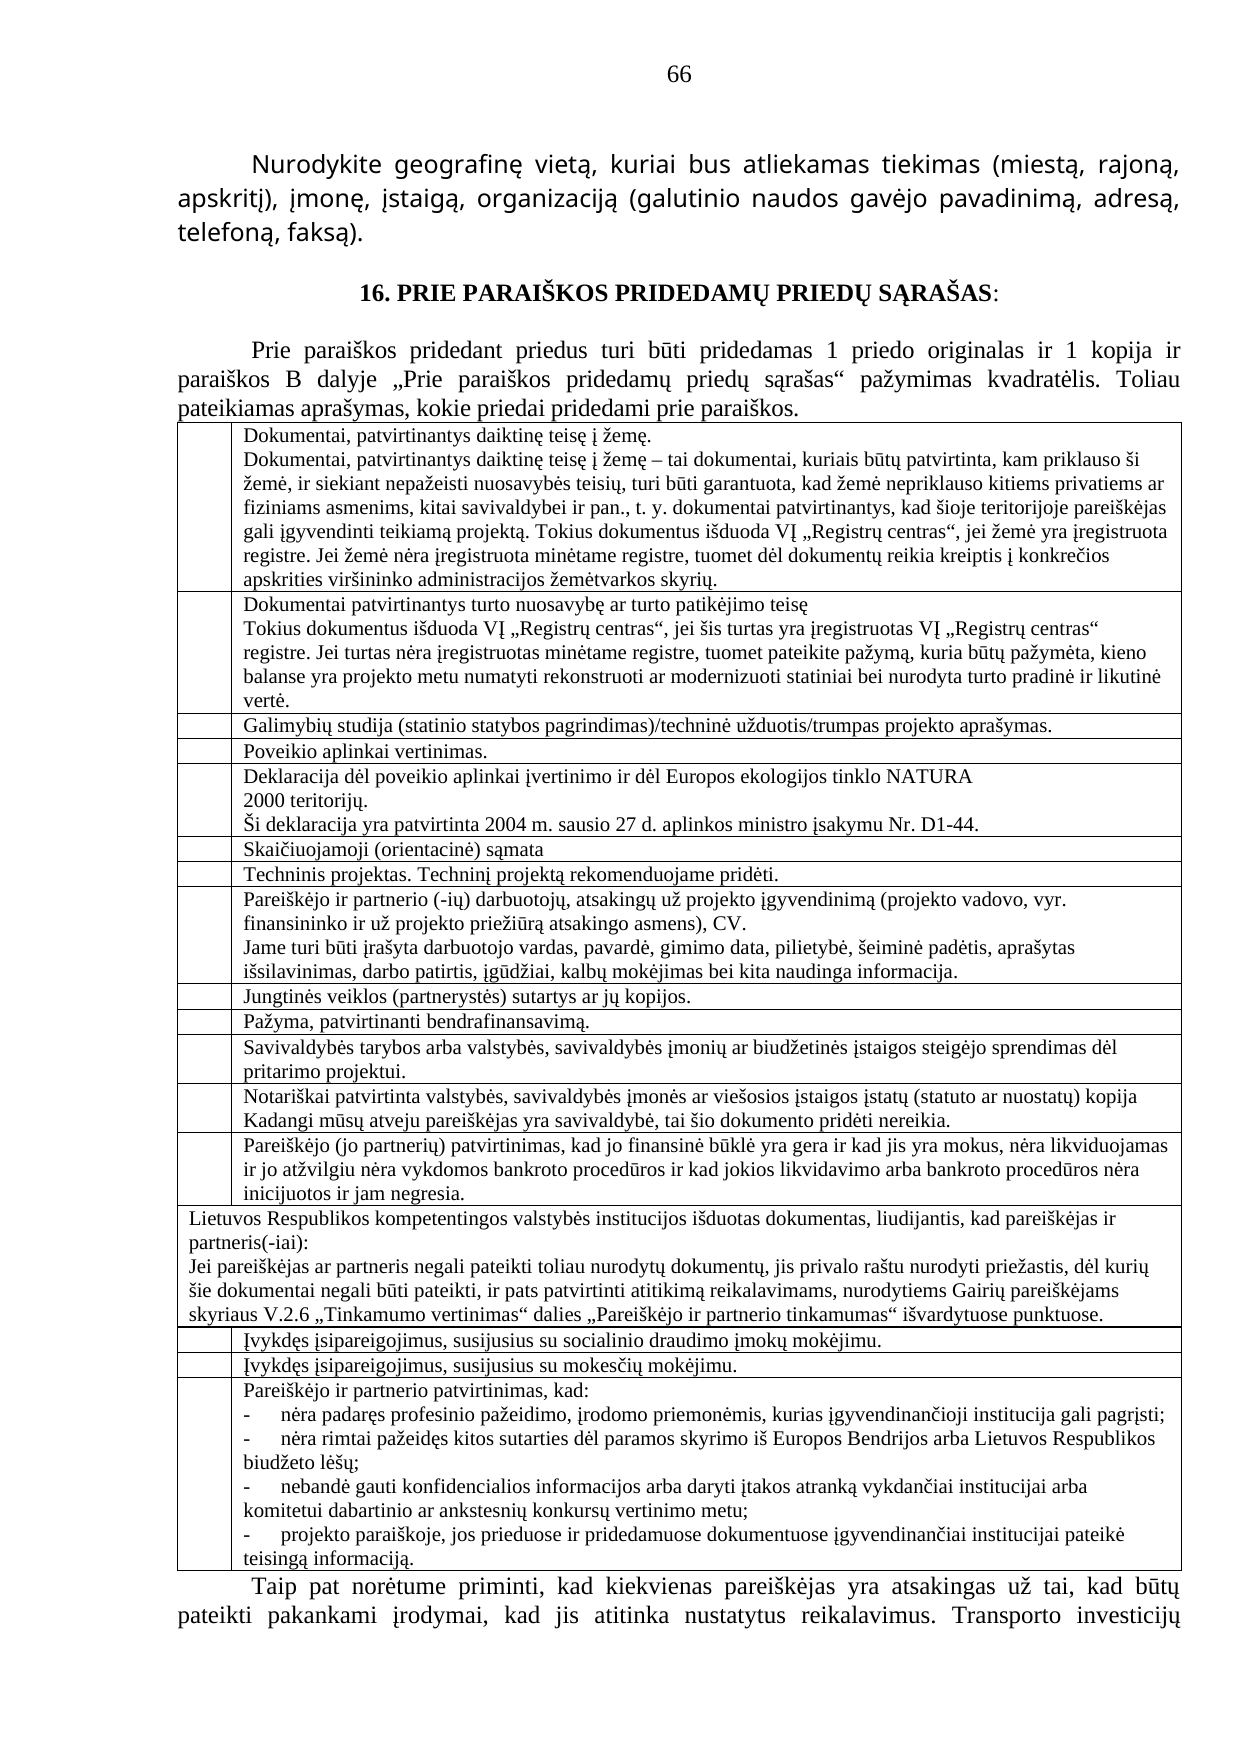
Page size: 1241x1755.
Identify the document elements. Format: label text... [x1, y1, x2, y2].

table_cell [178, 714, 231, 737]
table_cell [178, 887, 231, 983]
text Taip pat norėtume priminti, kad kiekvienas pareiškėjas yra atsakingas už tai, kad būtų pateikti pakankami įrodymai, kad jis atitinka nustatytus reikalavimus. Transporto investicijų [177, 1571, 1181, 1629]
table_cell [178, 1378, 231, 1570]
table_cell Skaičiuojamoji (orientacinė) sąmata [232, 837, 1181, 861]
table_cell Savivaldybės tarybos arba valstybės, savivaldybės įmonių ar biudžetinės įstaigos steigėjo sprendimas dėl pritarimo projektui. [232, 1035, 1181, 1083]
table_cell Galimybių studija (statinio statybos pagrindimas)/techninė užduotis/trumpas projekto aprašymas. [232, 714, 1181, 737]
table_cell [178, 1133, 231, 1205]
table_cell Pažyma, patvirtinanti bendrafinansavimą. [232, 1010, 1181, 1033]
table_header [178, 423, 231, 591]
table_cell [178, 984, 231, 1008]
table_cell Deklaracija dėl poveikio aplinkai įvertinimo ir dėl Europos ekologijos tinklo NATURA 2000 teritorijų. Ši deklaracija yra patvirtinta 2004 m. sausio 27 d. aplinkos ministro įsakymu Nr. D1-44. [232, 764, 1181, 836]
table_cell Pareiškėjo ir partnerio patvirtinimas, kad: - nėra padaręs profesinio pažeidimo, įrodomo priemonėmis, kurias įgyvendinančioji institucija gali pagrįsti; - nėra rimtai pažeidęs kitos sutarties dėl paramos skyrimo iš Europos Bendrijos arba Lietuvos Respublikos biudžeto lėšų; - nebandė gauti konfidencialios informacijos arba daryti įtakos atranką vykdančiai institucijai arba komitetui dabartinio ar ankstesnių konkursų vertinimo metu; - projekto paraiškoje, jos prieduose ir pridedamuose dokumentuose įgyvendinančiai institucijai pateikė teisingą informaciją. [232, 1378, 1181, 1570]
table_cell [178, 739, 231, 763]
table_cell Pareiškėjo ir partnerio (-ių) darbuotojų, atsakingų už projekto įgyvendinimą (projekto vadovo, vyr. finansininko ir už projekto priežiūrą atsakingo asmens), CV. Jame turi būti įrašyta darbuotojo vardas, pavardė, gimimo data, pilietybė, šeiminė padėtis, aprašytas išsilavinimas, darbo patirtis, įgūdžiai, kalbų mokėjimas bei kita naudinga informacija. [232, 887, 1181, 983]
table_cell [178, 1010, 231, 1033]
table_cell [178, 592, 231, 712]
text Nurodykite geografinę vietą, kuriai bus atliekamas tiekimas (miestą, rajoną, apskritį), įmonę, įstaigą, organizaciją (galutinio naudos gavėjo pavadinimą, adresą, telefoną, faksą). [177, 147, 1181, 249]
table_cell [178, 764, 231, 836]
table_cell Pareiškėjo (jo partnerių) patvirtinimas, kad jo finansinė būklė yra gera ir kad jis yra mokus, nėra likviduojamas ir jo atžvilgiu nėra vykdomos bankroto procedūros ir kad jokios likvidavimo arba bankroto procedūros nėra inicijuotos ir jam negresia. [232, 1133, 1181, 1205]
table_cell [178, 1353, 231, 1377]
table_cell Poveikio aplinkai vertinimas. [232, 739, 1181, 763]
table_header Dokumentai, patvirtinantys daiktinę teisę į žemę. Dokumentai, patvirtinantys daiktinę teisę į žemę – tai dokumentai, kuriais būtų patvirtinta, kam priklauso ši žemė, ir siekiant nepažeisti nuosavybės teisių, turi būti garantuota, kad žemė nepriklauso kitiems privatiems ar fiziniams asmenims, kitai savivaldybei ir pan., t. y. dokumentai patvirtinantys, kad šioje teritorijoje pareiškėjas gali įgyvendinti teikiamą projektą. Tokius dokumentus išduoda VĮ „Registrų centras“, jei žemė yra įregistruota registre. Jei žemė nėra įregistruota minėtame registre, tuomet dėl dokumentų reikia kreiptis į konkrečios apskrities viršininko administracijos žemėtvarkos skyrių. [232, 423, 1181, 591]
table_cell [178, 1328, 231, 1352]
text Prie paraiškos pridedant priedus turi būti pridedamas 1 priedo originalas ir 1 kopija ir paraiškos B dalyje „Prie paraiškos pridedamų priedų sąrašas“ pažymimas kvadratėlis. Toliau pateikiamas aprašymas, kokie priedai pridedami prie paraiškos. [177, 335, 1181, 422]
table_cell Dokumentai patvirtinantys turto nuosavybę ar turto patikėjimo teisę Tokius dokumentus išduoda VĮ „Registrų centras“, jei šis turtas yra įregistruotas VĮ „Registrų centras“ registre. Jei turtas nėra įregistruotas minėtame registre, tuomet pateikite pažymą, kuria būtų pažymėta, kieno balanse yra projekto metu numatyti rekonstruoti ar modernizuoti statiniai bei nurodyta turto pradinė ir likutinė vertė. [232, 592, 1181, 712]
table_cell Techninis projektas. Techninį projektą rekomenduojame pridėti. [232, 862, 1181, 886]
table_cell [178, 1084, 231, 1132]
table_cell Įvykdęs įsipareigojimus, susijusius su mokesčių mokėjimu. [232, 1353, 1181, 1377]
table_cell [178, 837, 231, 861]
table_cell Notariškai patvirtinta valstybės, savivaldybės įmonės ar viešosios įstaigos įstatų (statuto ar nuostatų) kopija Kadangi mūsų atveju pareiškėjas yra savivaldybė, tai šio dokumento pridėti nereikia. [232, 1084, 1181, 1132]
table_cell Lietuvos Respublikos kompetentingos valstybės institucijos išduotas dokumentas, liudijantis, kad pareiškėjas ir partneris(-iai): Jei pareiškėjas ar partneris negali pateikti toliau nurodytų dokumentų, jis privalo raštu nurodyti priežastis, dėl kurių šie dokumentai negali būti pateikti, ir pats patvirtinti atitikimą reikalavimams, nurodytiems Gairių pareiškėjams skyriaus V.2.6 „Tinkamumo vertinimas“ dalies „Pareiškėjo ir partnerio tinkamumas“ išvardytuose punktuose. [178, 1206, 1181, 1326]
table_cell [178, 862, 231, 886]
text 16. PRIE PARAIŠKOS PRIDEDAMŲ PRIEDŲ SĄRAŠAS: [177, 278, 1181, 307]
table_cell [178, 1035, 231, 1083]
table_cell Įvykdęs įsipareigojimus, susijusius su socialinio draudimo įmokų mokėjimu. [232, 1328, 1181, 1352]
table_cell Jungtinės veiklos (partnerystės) sutartys ar jų kopijos. [232, 984, 1181, 1008]
